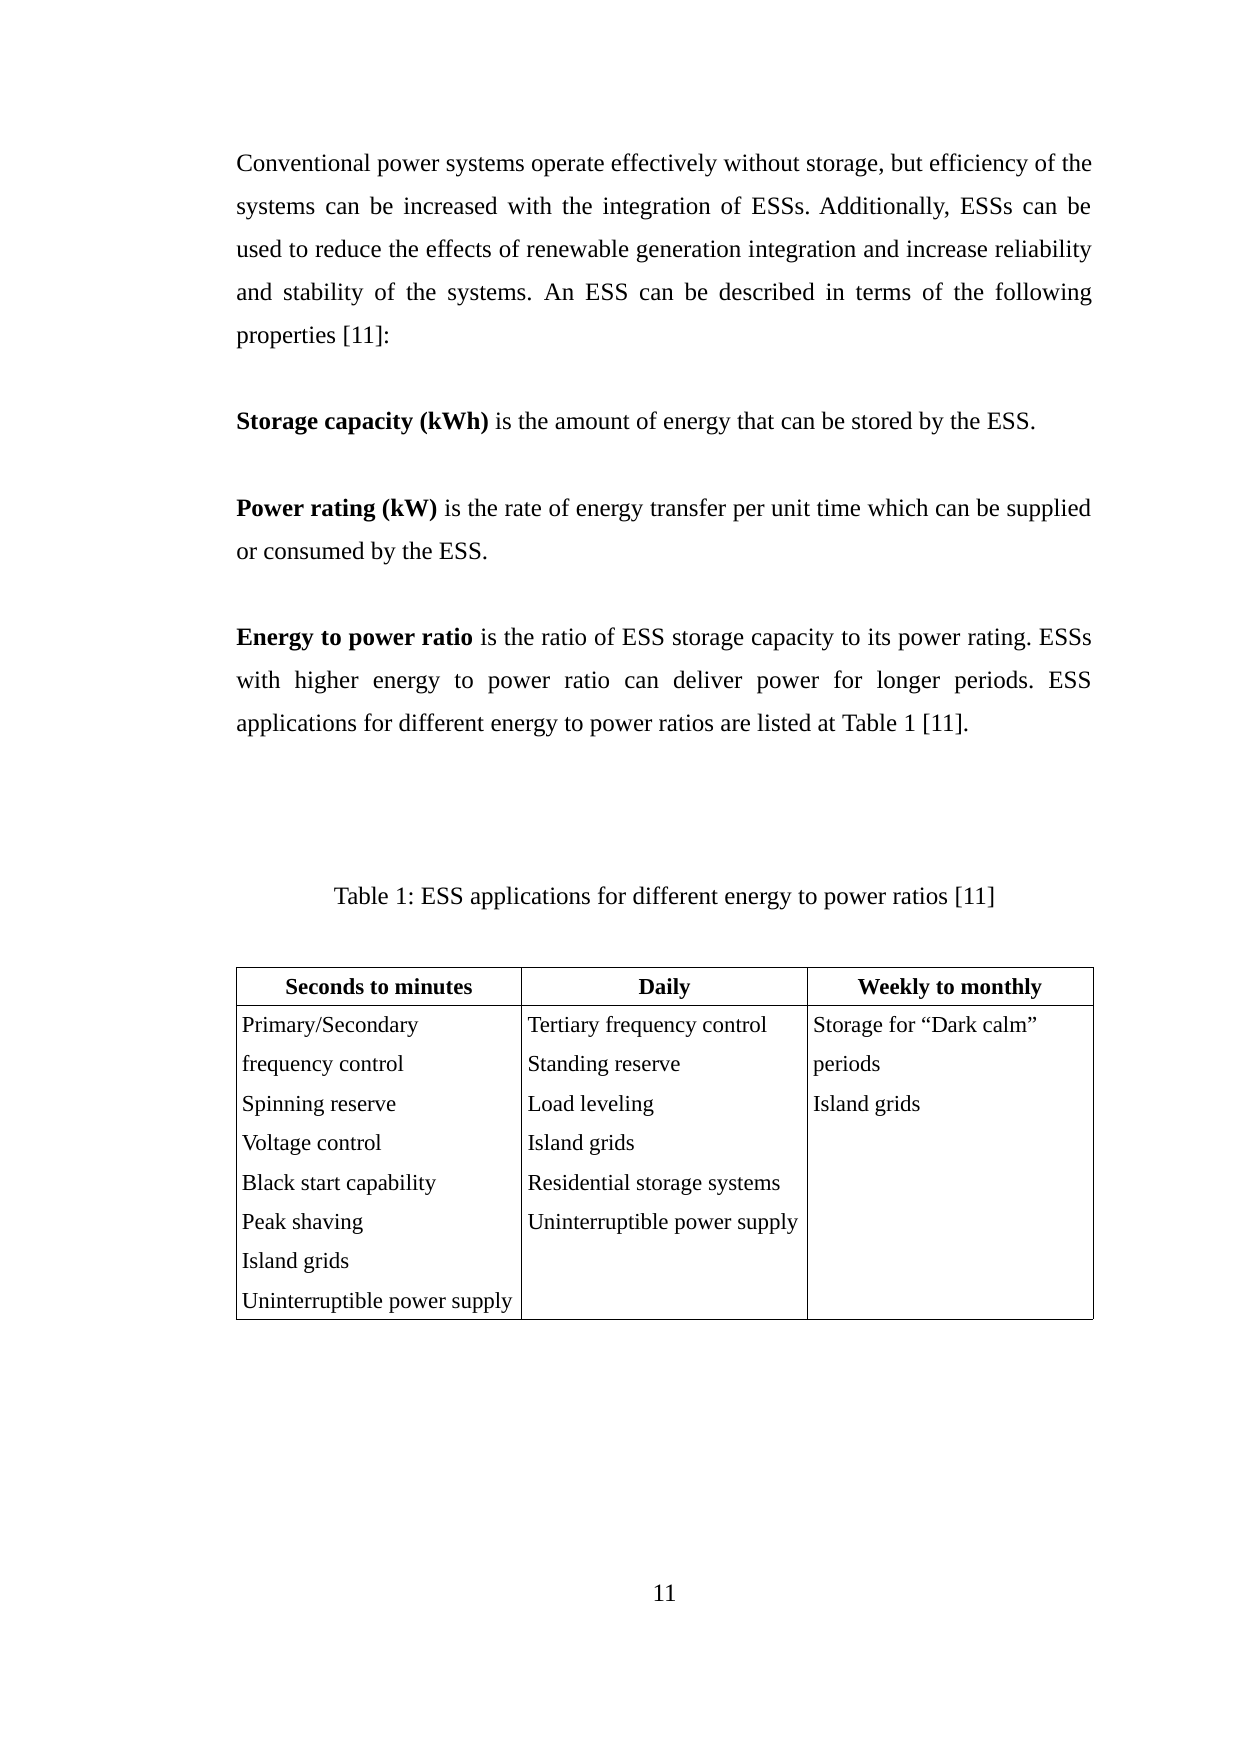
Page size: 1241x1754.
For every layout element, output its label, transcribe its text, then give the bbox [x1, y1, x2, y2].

text Energy to power ratio is the ratio of ESS storage capacity to its power rating. ESSs with higher energy to power ratio can deliver power for longer periods. ESS applications for different energy to power ratios are listed at Table 1 [11]. [236, 622, 1093, 737]
text Power rating (kW) is the rate of energy transfer per unit time which can be supplied or consumed by the ESS. [236, 493, 1093, 564]
table_cell Primary/Secondary frequency control Spinning reserve Voltage control Black start capability Peak shaving Island grids Uninterruptible power supply [237, 1006, 521, 1319]
text Storage capacity (kWh) is the amount of energy that can be stored by the ESS. [236, 406, 1093, 435]
table_header Weekly to monthly [808, 968, 1093, 1005]
table_header Daily [522, 968, 807, 1005]
text Table 1: ESS applications for different energy to power ratios [11] [236, 881, 1093, 909]
table_cell Storage for “Dark calm” periods Island grids [808, 1006, 1093, 1319]
table_cell Tertiary frequency control Standing reserve Load leveling Island grids Residential storage systems Uninterruptible power supply [522, 1006, 807, 1319]
text Conventional power systems operate effectively without storage, but efficiency of the systems can be increased with the integration of ESSs. Additionally, ESSs can be used to reduce the effects of renewable generation integration and increase reliability and stability of the systems. An ESS can be described in terms of the following properties [11]: [236, 148, 1093, 349]
table_header Seconds to minutes [237, 968, 521, 1005]
